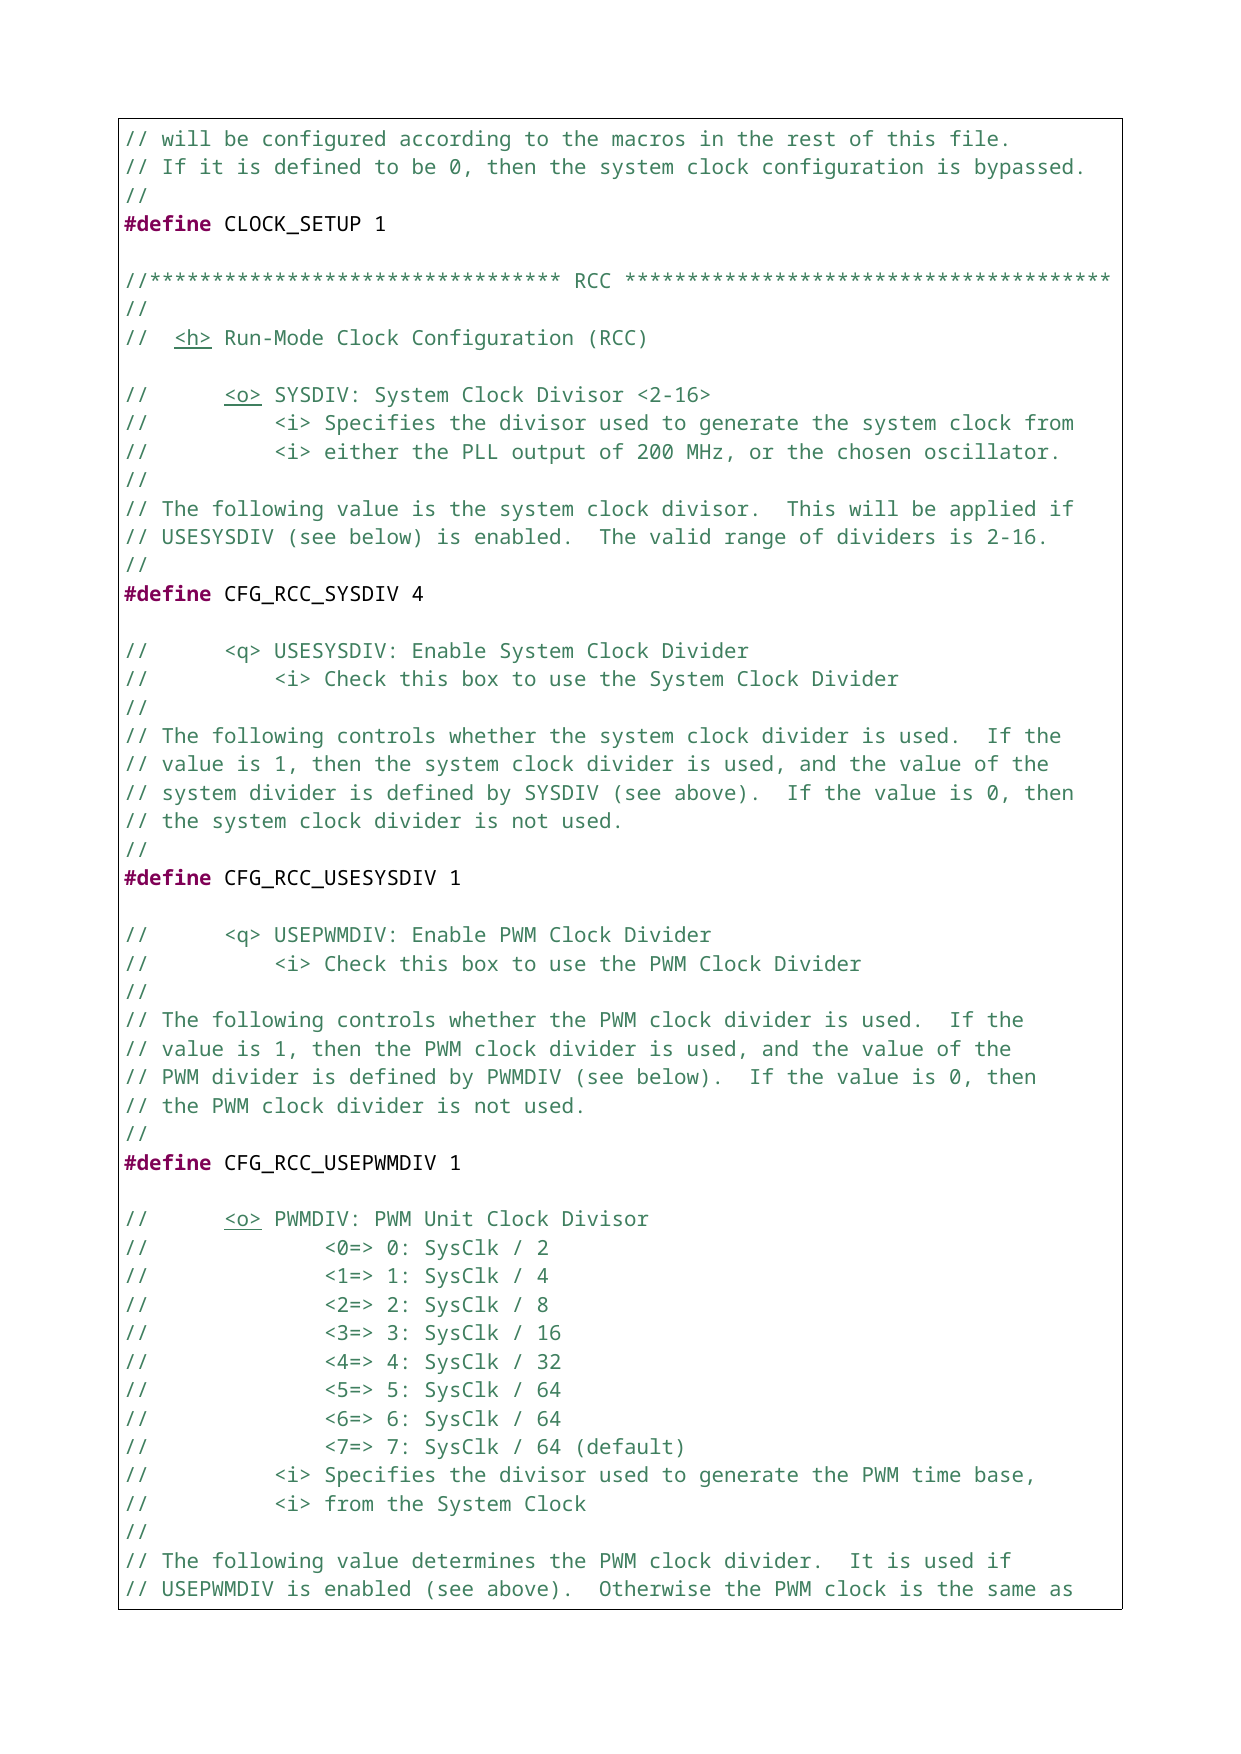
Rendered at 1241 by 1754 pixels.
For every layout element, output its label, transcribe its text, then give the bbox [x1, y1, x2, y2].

table_cell // will be configured according to the macros in the rest of this file. // If it is defined to be 0, then the system clock configuration is bypassed. // #define CLOCK_SETUP 1 //********************************* RCC *************************************** // // <h> Run-Mode Clock Configuration (RCC) // <o> SYSDIV: System Clock Divisor <2-16> // <i> Specifies the divisor used to generate the system clock from // <i> either the PLL output of 200 MHz, or the chosen oscillator. // // The following value is the system clock divisor. This will be applied if // USESYSDIV (see below) is enabled. The valid range of dividers is 2-16. // #define CFG_RCC_SYSDIV 4 // <q> USESYSDIV: Enable System Clock Divider // <i> Check this box to use the System Clock Divider // // The following controls whether the system clock divider is used. If the // value is 1, then the system clock divider is used, and the value of the // system divider is defined by SYSDIV (see above). If the value is 0, then // the system clock divider is not used. // #define CFG_RCC_USESYSDIV 1 // <q> USEPWMDIV: Enable PWM Clock Divider // <i> Check this box to use the PWM Clock Divider // // The following controls whether the PWM clock divider is used. If the // value is 1, then the PWM clock divider is used, and the value of the // PWM divider is defined by PWMDIV (see below). If the value is 0, then // the PWM clock divider is not used. // #define CFG_RCC_USEPWMDIV 1 // <o> PWMDIV: PWM Unit Clock Divisor // <0=> 0: SysClk / 2 // <1=> 1: SysClk / 4 // <2=> 2: SysClk / 8 // <3=> 3: SysClk / 16 // <4=> 4: SysClk / 32 // <5=> 5: SysClk / 64 // <6=> 6: SysClk / 64 // <7=> 7: SysClk / 64 (default) // <i> Specifies the divisor used to generate the PWM time base, // <i> from the System Clock // // The following value determines the PWM clock divider. It is used if // USEPWMDIV is enabled (see above). Otherwise the PWM clock is the same as [119, 119, 1122, 1608]
